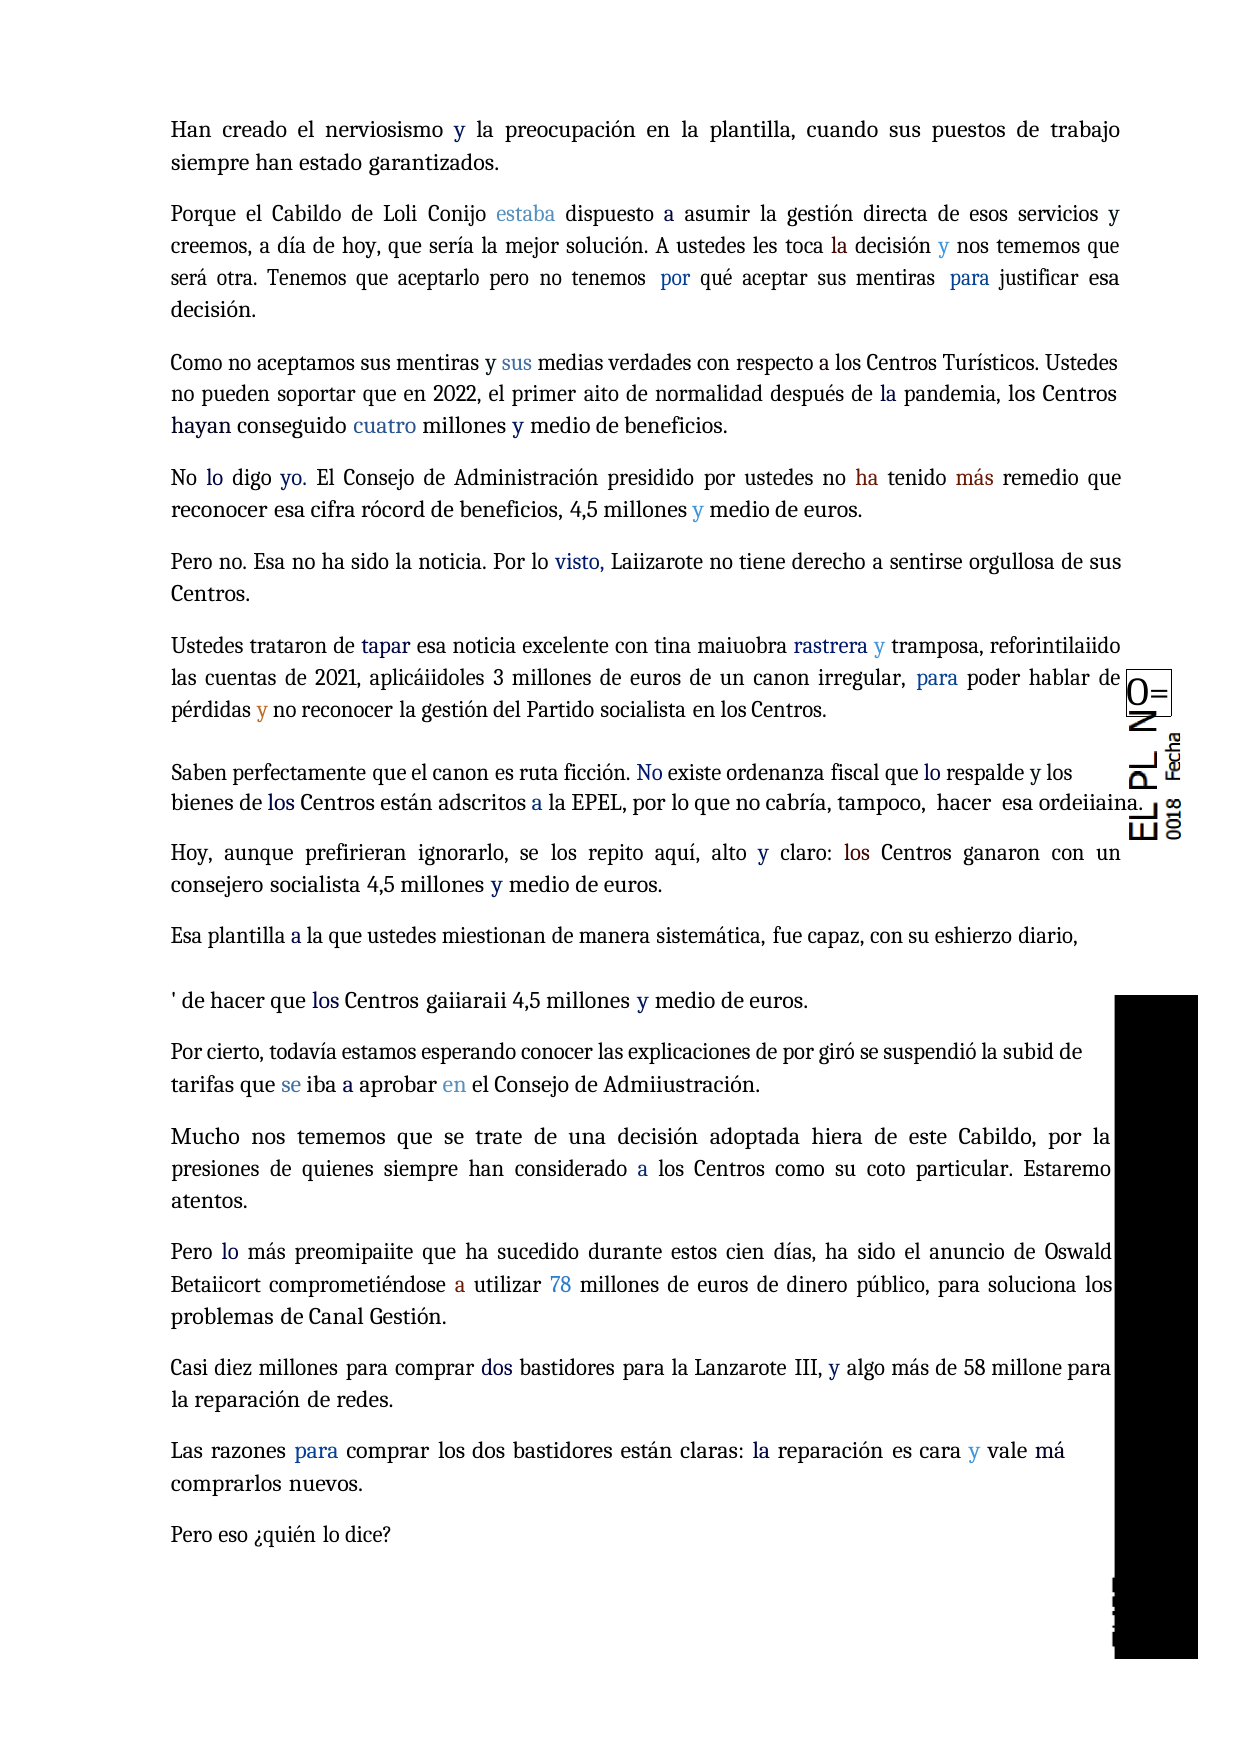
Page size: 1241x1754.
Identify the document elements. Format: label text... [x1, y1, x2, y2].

text Ustedes trataron de tapar esa noticia excelente con tina maiuobra rastrera y tramposa, reforintilaiido las cuentas de 2021, aplicáiidoles 3 millones de euros de un canon irregular, para poder hablar de pérdidas y no reconocer la gestión del Partido socialista en los Centros. [171, 632, 1121, 724]
text No lo digo yo. El Consejo de Administración presidido por ustedes no ha tenido más remedio que reconocer esa cifra rócord de beneficios, 4,5 millones y medio de euros. [170, 463, 1122, 523]
picture [183, 1549, 1198, 1659]
text Han creado el nerviosismo y la preocupación en la plantilla, cuando sus puestos de trabajo siempre han estado garantizados. [170, 116, 1121, 176]
picture [1164, 733, 1180, 780]
text Pero lo más preomipaiite que ha sucedido durante estos cien días, ha sido el anuncio de Oswald Betaiicort comprometiéndose a utilizar 78 millones de euros de dinero público, para soluciona los problemas de Canal Gestión. [170, 1238, 1112, 1331]
text Saben perfectamente que el canon es ruta ficción. No existe ordenanza fiscal que lo respalde y los bienes de los Centros están adscritos a la EPEL, por lo que no cabría, tampoco, hacer esa ordeiiaina. [171, 733, 1180, 816]
text Casi diez millones para comprar dos bastidores para la Lanzarote III, y algo más de 58 millone para la reparación de redes. [170, 1354, 1119, 1414]
text Pero no. Esa no ha sido la noticia. Por lo visto, Laiizarote no tiene derecho a sentirse orgullosa de sus Centros. [170, 548, 1121, 607]
picture [1129, 717, 1157, 731]
text Las razones para comprar los dos bastidores están claras: la reparación es cara y vale má comprarlos nuevos. [170, 1437, 1122, 1497]
text Esa plantilla a la que ustedes miestionan de manera sistemática, fue capaz, con su eshierzo diario, ' de hacer que los Centros gaiiaraii 4,5 millones y medio de euros. [170, 922, 1167, 1015]
picture [1129, 799, 1181, 840]
text Como no aceptamos sus mentiras y sus medias verdades con respecto a los Centros Turísticos. Ustedes no pueden soportar que en 2022, el primer aito de normalidad después de la pandemia, los Centros hayan conseguido cuatro millones y medio de beneficios. [170, 348, 1118, 440]
text Por cierto, todavía estamos esperando conocer las explicaciones de por giró se suspendió la subid de tarifas que se iba a aprobar en el Consejo de Admiiustración. [170, 1038, 1122, 1098]
text Hoy, aunque prefirieran ignorarlo, se los repito aquí, alto y claro: los Centros ganaron con un consejero socialista 4,5 millones y medio de euros. [170, 838, 1121, 899]
picture [183, 995, 1198, 1521]
text Pero eso ¿quién lo dice? [170, 1521, 1209, 1549]
text Mucho nos tememos que se trate de una decisión adoptada hiera de este Cabildo, por la presiones de quienes siempre han considerado a los Centros como su coto particular. Estaremo atentos. [170, 1123, 1111, 1214]
text O= [1127, 670, 1171, 715]
text Porque el Cabildo de Loli Conijo estaba dispuesto a asumir la gestión directa de esos servicios y creemos, a día de hoy, que sería la mejor solución. A ustedes les toca la decisión y nos tememos que será otra. Tenemos que aceptarlo pero no tenemos por qué aceptar sus mentiras para justificar esa decisión. [170, 200, 1120, 323]
